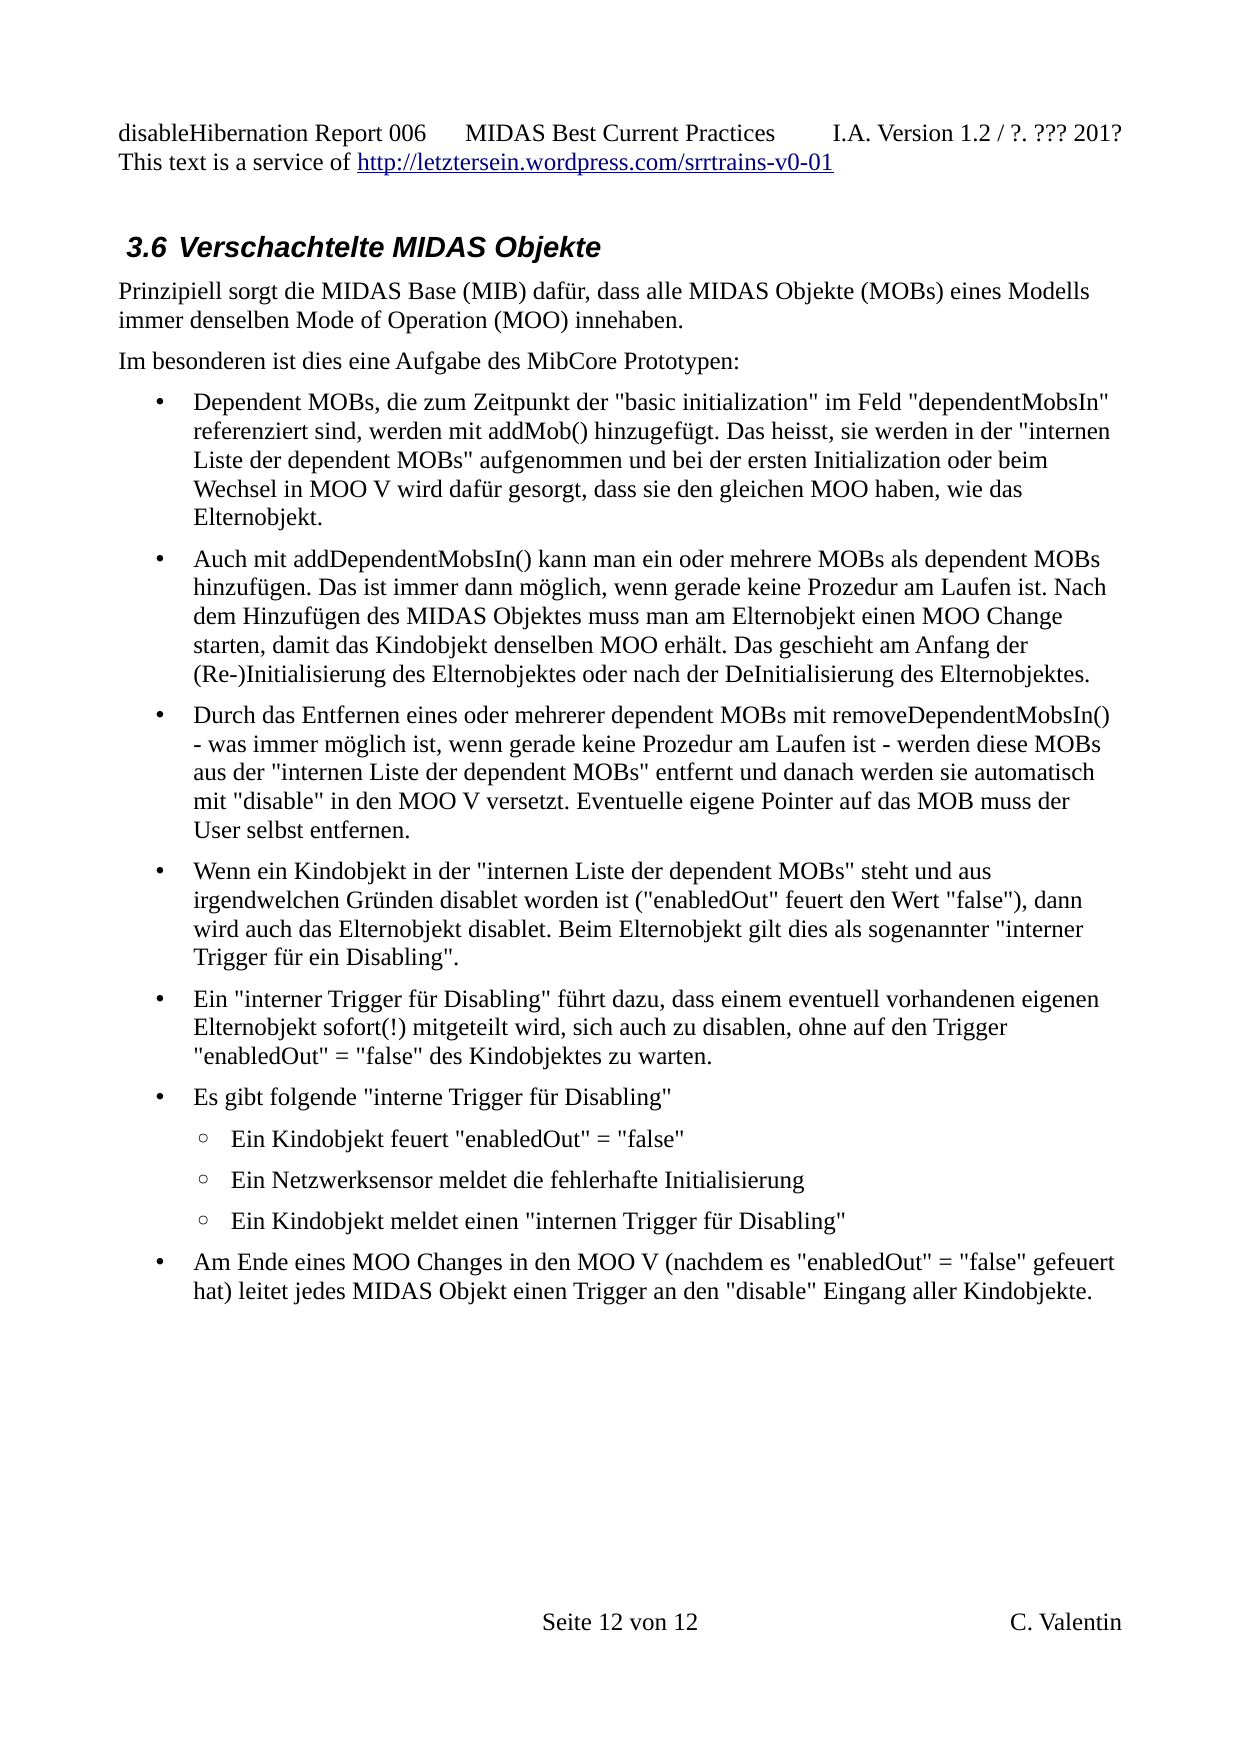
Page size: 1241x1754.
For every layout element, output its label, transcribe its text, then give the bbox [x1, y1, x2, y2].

list Es gibt folgende "interne Trigger für Disabling" [156, 1082, 1122, 1111]
text Prinzipiell sorgt die MIDAS Base (MIB) dafür, dass alle MIDAS Objekte (MOBs) eines Modells immer denselben Mode of Operation (MOO) innehaben. [118, 276, 1122, 334]
list Durch das Entfernen eines oder mehrerer dependent MOBs mit removeDependentMobsIn() - was immer möglich ist, wenn gerade keine Prozedur am Laufen ist - werden diese MOBs aus der "internen Liste der dependent MOBs" entfernt und danach werden sie automatisch mit "disable" in den MOO V versetzt. Eventuelle eigene Pointer auf das MOB muss der User selbst entfernen. [156, 700, 1122, 844]
text Im besonderen ist dies eine Aufgabe des MibCore Prototypen: [118, 346, 1122, 375]
list Ein Netzwerksensor meldet die fehlerhafte Initialisierung [193, 1165, 1122, 1194]
list Ein Kindobjekt feuert "enabledOut" = "false" [193, 1124, 1122, 1152]
list Auch mit addDependentMobsIn() kann man ein oder mehrere MOBs als dependent MOBs hinzufügen. Das ist immer dann möglich, wenn gerade keine Prozedur am Laufen ist. Nach dem Hinzufügen des MIDAS Objektes muss man am Elternobjekt einen MOO Change starten, damit das Kindobjekt denselben MOO erhält. Das geschieht am Anfang der (Re-)Initialisierung des Elternobjektes oder nach der DeInitialisierung des Elternobjektes. [156, 544, 1122, 687]
list Ein "interner Trigger für Disabling" führt dazu, dass einem eventuell vorhandenen eigenen Elternobjekt sofort(!) mitgeteilt wird, sich auch zu disablen, ohne auf den Trigger "enabledOut" = "false" des Kindobjektes zu warten. [156, 984, 1122, 1070]
list Wenn ein Kindobjekt in der "internen Liste der dependent MOBs" steht und aus irgendwelchen Gründen disablet worden ist ("enabledOut" feuert den Wert "false"), dann wird auch das Elternobjekt disablet. Beim Elternobjekt gilt dies als sogenannter "interner Trigger für ein Disabling". [156, 856, 1122, 971]
list Dependent MOBs, die zum Zeitpunkt der "basic initialization" im Feld "dependentMobsIn" referenziert sind, werden mit addMob() hinzugefügt. Das heisst, sie werden in der "internen Liste der dependent MOBs" aufgenommen und bei der ersten Initialization oder beim Wechsel in MOO V wird dafür gesorgt, dass sie den gleichen MOO haben, wie das Elternobjekt. [156, 387, 1122, 531]
list Ein Kindobjekt meldet einen "internen Trigger für Disabling" [193, 1206, 1122, 1235]
list Am Ende eines MOO Changes in den MOO V (nachdem es "enabledOut" = "false" gefeuert hat) leitet jedes MIDAS Objekt einen Trigger an den "disable" Eingang aller Kindobjekte. [156, 1247, 1122, 1305]
subtitle Verschachtelte MIDAS Objekte [118, 230, 1122, 264]
